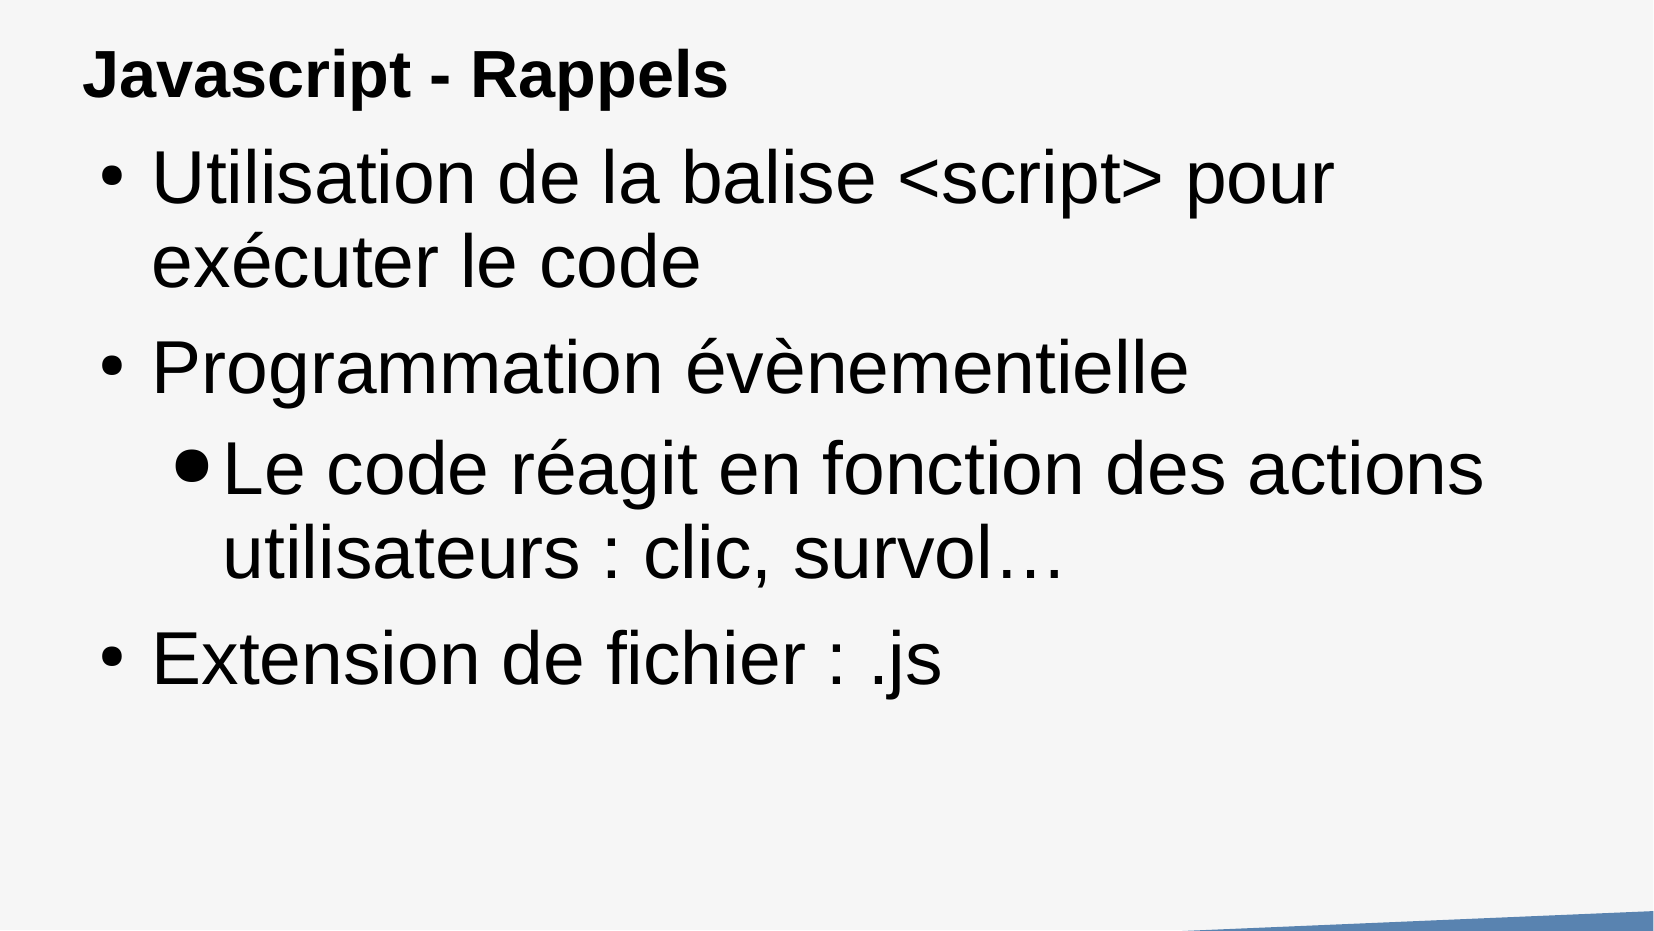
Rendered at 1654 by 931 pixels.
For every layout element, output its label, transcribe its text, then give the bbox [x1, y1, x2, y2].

title Javascript - Rappels [82, 37, 1571, 114]
list Utilisation de la balise <script> pour exécuter le code Programmation évènementielle Le code réagit en fonction des actions utilisateurs : clic, survol… Extension de fichier : .js [80, 135, 1620, 709]
text_box [1182, 911, 1654, 931]
